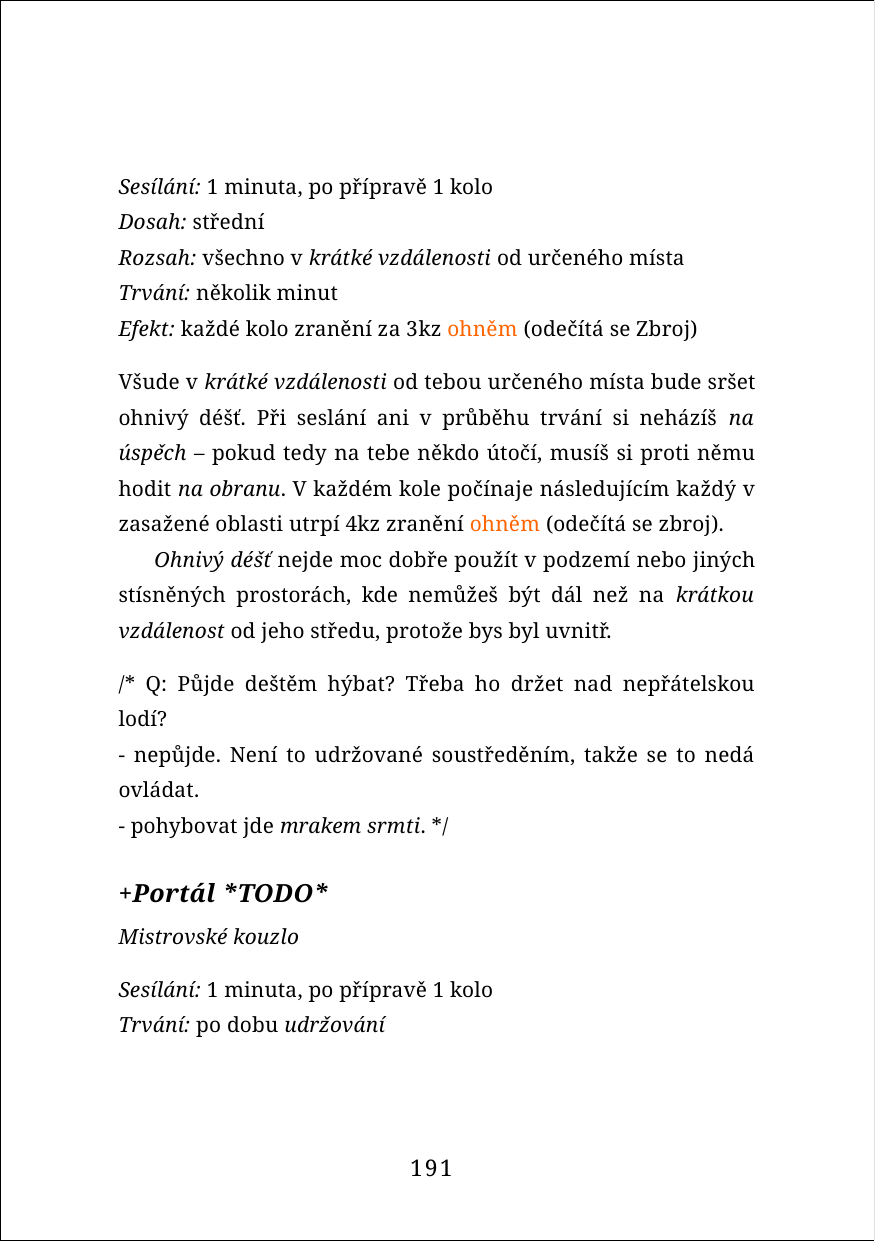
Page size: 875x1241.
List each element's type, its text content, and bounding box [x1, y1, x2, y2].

text Sesílání: 1 minuta, po přípravě 1 kolo Trvání: po dobu udržování [118, 975, 756, 1039]
text Všude v krátké vzdálenosti od tebou určeného místa bude sršet ohnivý déšť. Při seslání ani v průběhu trvání si neházíš na úspěch – pokud tedy na tebe někdo útočí, musíš si proti němu hodit na obranu. V každém kole počínaje následujícím každý v zasažené oblasti utrpí 4kz zranění ohněm (odečítá se zbroj). Ohnivý déšť nejde moc dobře použít v podzemí nebo jiných stísněných prostorách, kde nemůžeš být dál než na krátkou vzdálenost od jeho středu, protože bys byl uvnitř. [118, 367, 756, 644]
text Sesílání: 1 minuta, po přípravě 1 kolo Dosah: střední Rozsah: všechno v krátké vzdálenosti od určeného místa Trvání: několik minut Efekt: každé kolo zranění za 3kz ohněm (odečítá se Zbroj) [118, 172, 756, 342]
text Mistrovské kouzlo [118, 922, 756, 950]
text /* Q: Půjde deštěm hýbat? Třeba ho držet nad nepřátelskou lodí? - nepůjde. Není to udržované soustředěním, takže se to nedá ovládat. - pohybovat jde mrakem srmti. */ [118, 669, 756, 839]
subtitle +Portál *TODO* [118, 876, 756, 910]
